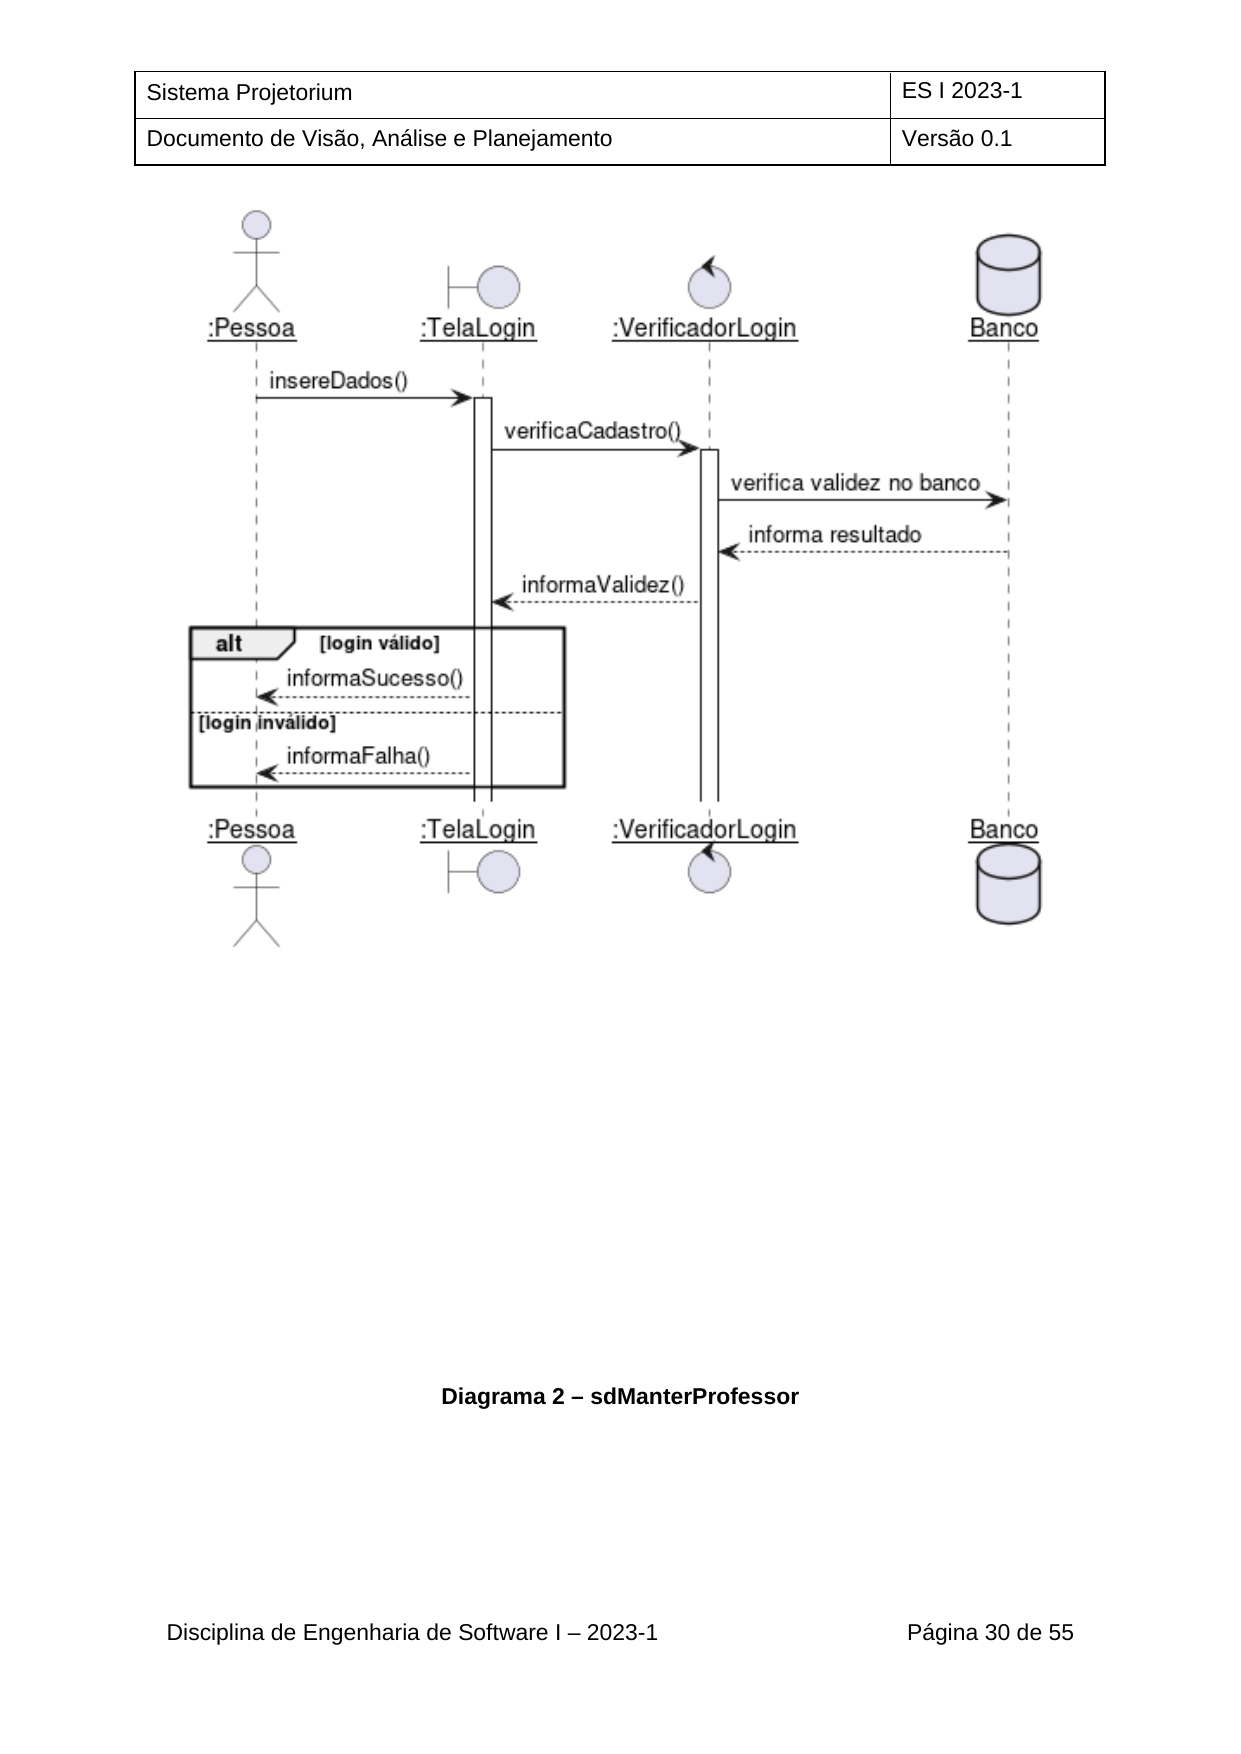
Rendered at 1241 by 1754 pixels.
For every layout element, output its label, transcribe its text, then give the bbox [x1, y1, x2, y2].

text Diagrama 2 – sdManterProfessor [148, 1383, 1092, 1409]
picture [173, 202, 1067, 956]
